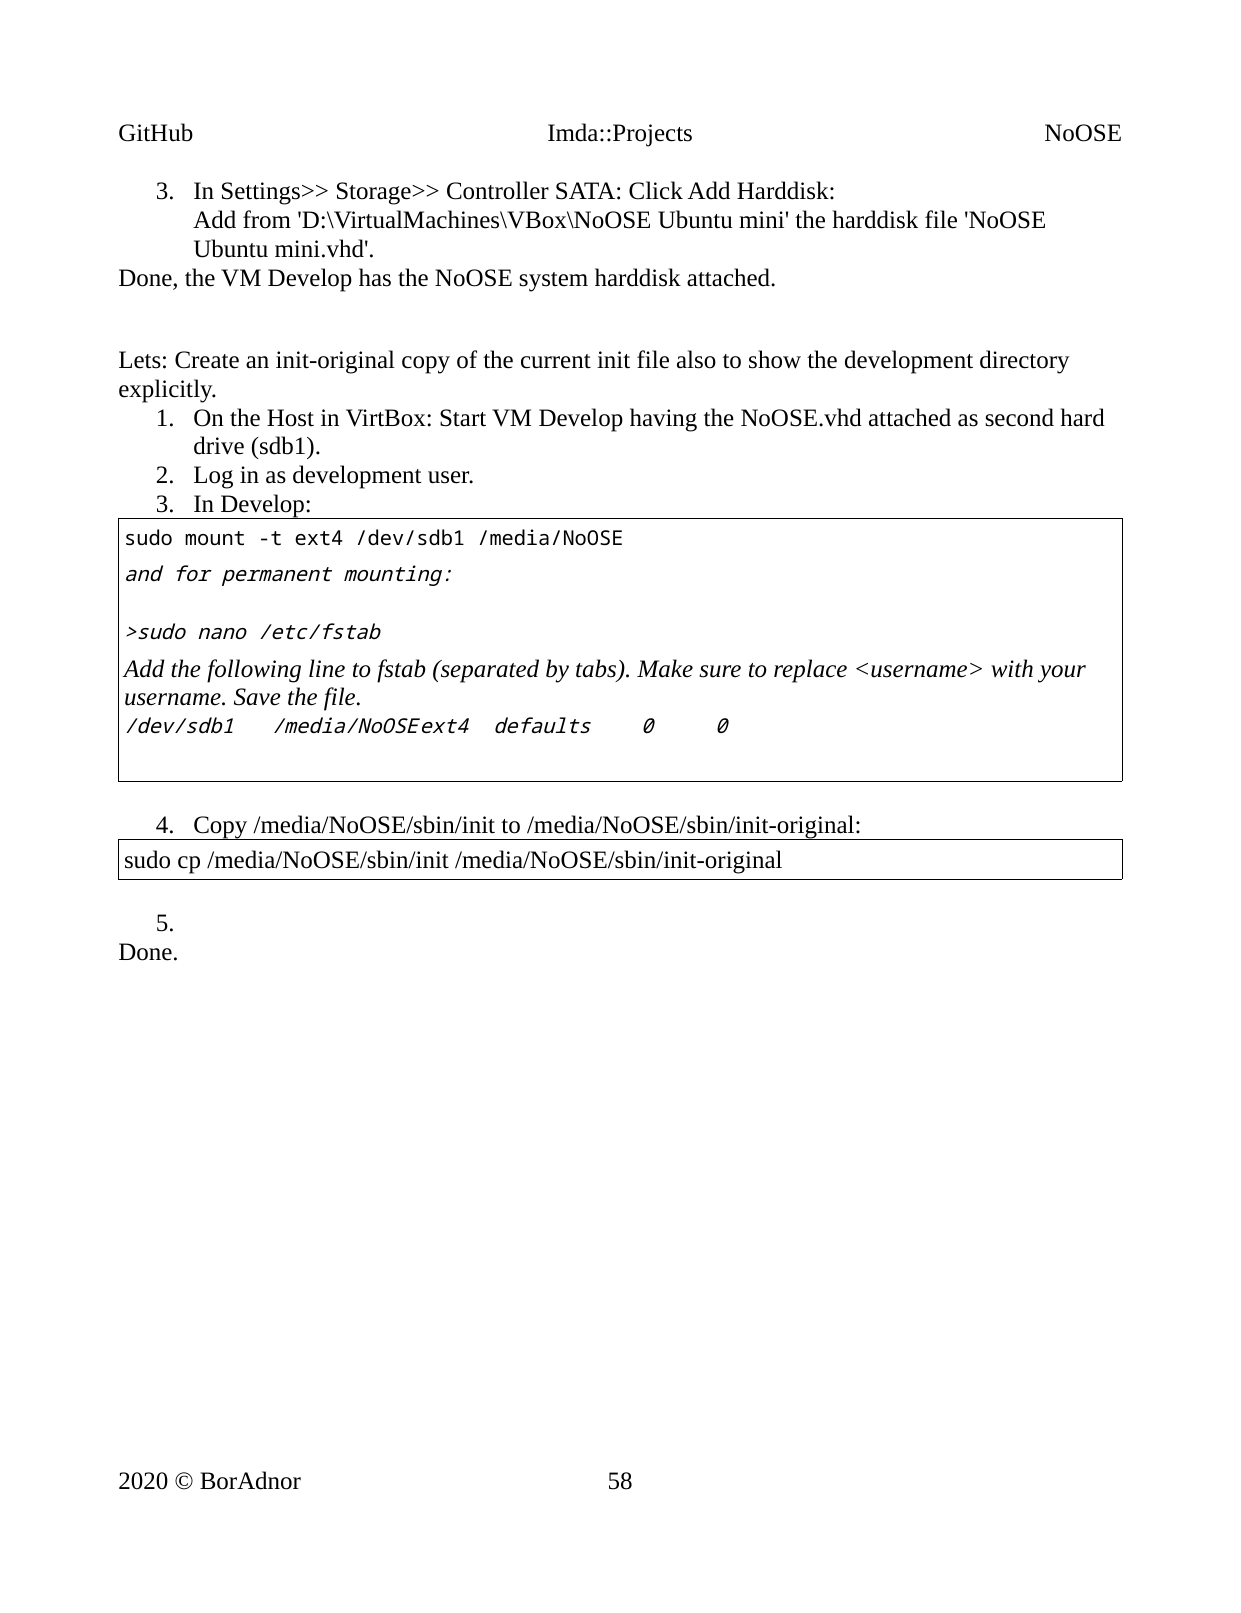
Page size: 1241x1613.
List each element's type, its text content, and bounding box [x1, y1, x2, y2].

list Log in as development user. [156, 460, 1122, 489]
list In Develop: [156, 489, 1122, 518]
table_header sudo cp /media/NoOSE/sbin/init /media/NoOSE/sbin/init-original [119, 840, 1122, 879]
text Done, the VM Develop has the NoOSE system harddisk attached. [118, 263, 1122, 291]
list On the Host in VirtBox: Start VM Develop having the NoOSE.vhd attached as second hard drive (sdb1). [156, 403, 1122, 460]
list Copy /media/NoOSE/sbin/init to /media/NoOSE/sbin/init-original: [156, 810, 1122, 839]
list In Settings>> Storage>> Controller SATA: Click Add Harddisk: Add from 'D:\VirtualMachines\VBox\NoOSE Ubuntu mini' the harddisk file 'NoOSE Ubuntu mini.vhd'. [156, 176, 1122, 263]
table_header sudo mount -t ext4 /dev/sdb1 /media/NoOSE and for permanent mounting: >sudo nano /etc/fstab Add the following line to fstab (separated by tabs). Make sure to replace <username> with your username. Save the file. /dev/sdb1 /media/NoOSE ext4 defaults 0 0 [119, 519, 1122, 781]
text Done. [118, 937, 1122, 966]
text Lets: Create an init-original copy of the current init file also to show the development directory explicitly. [118, 345, 1122, 403]
